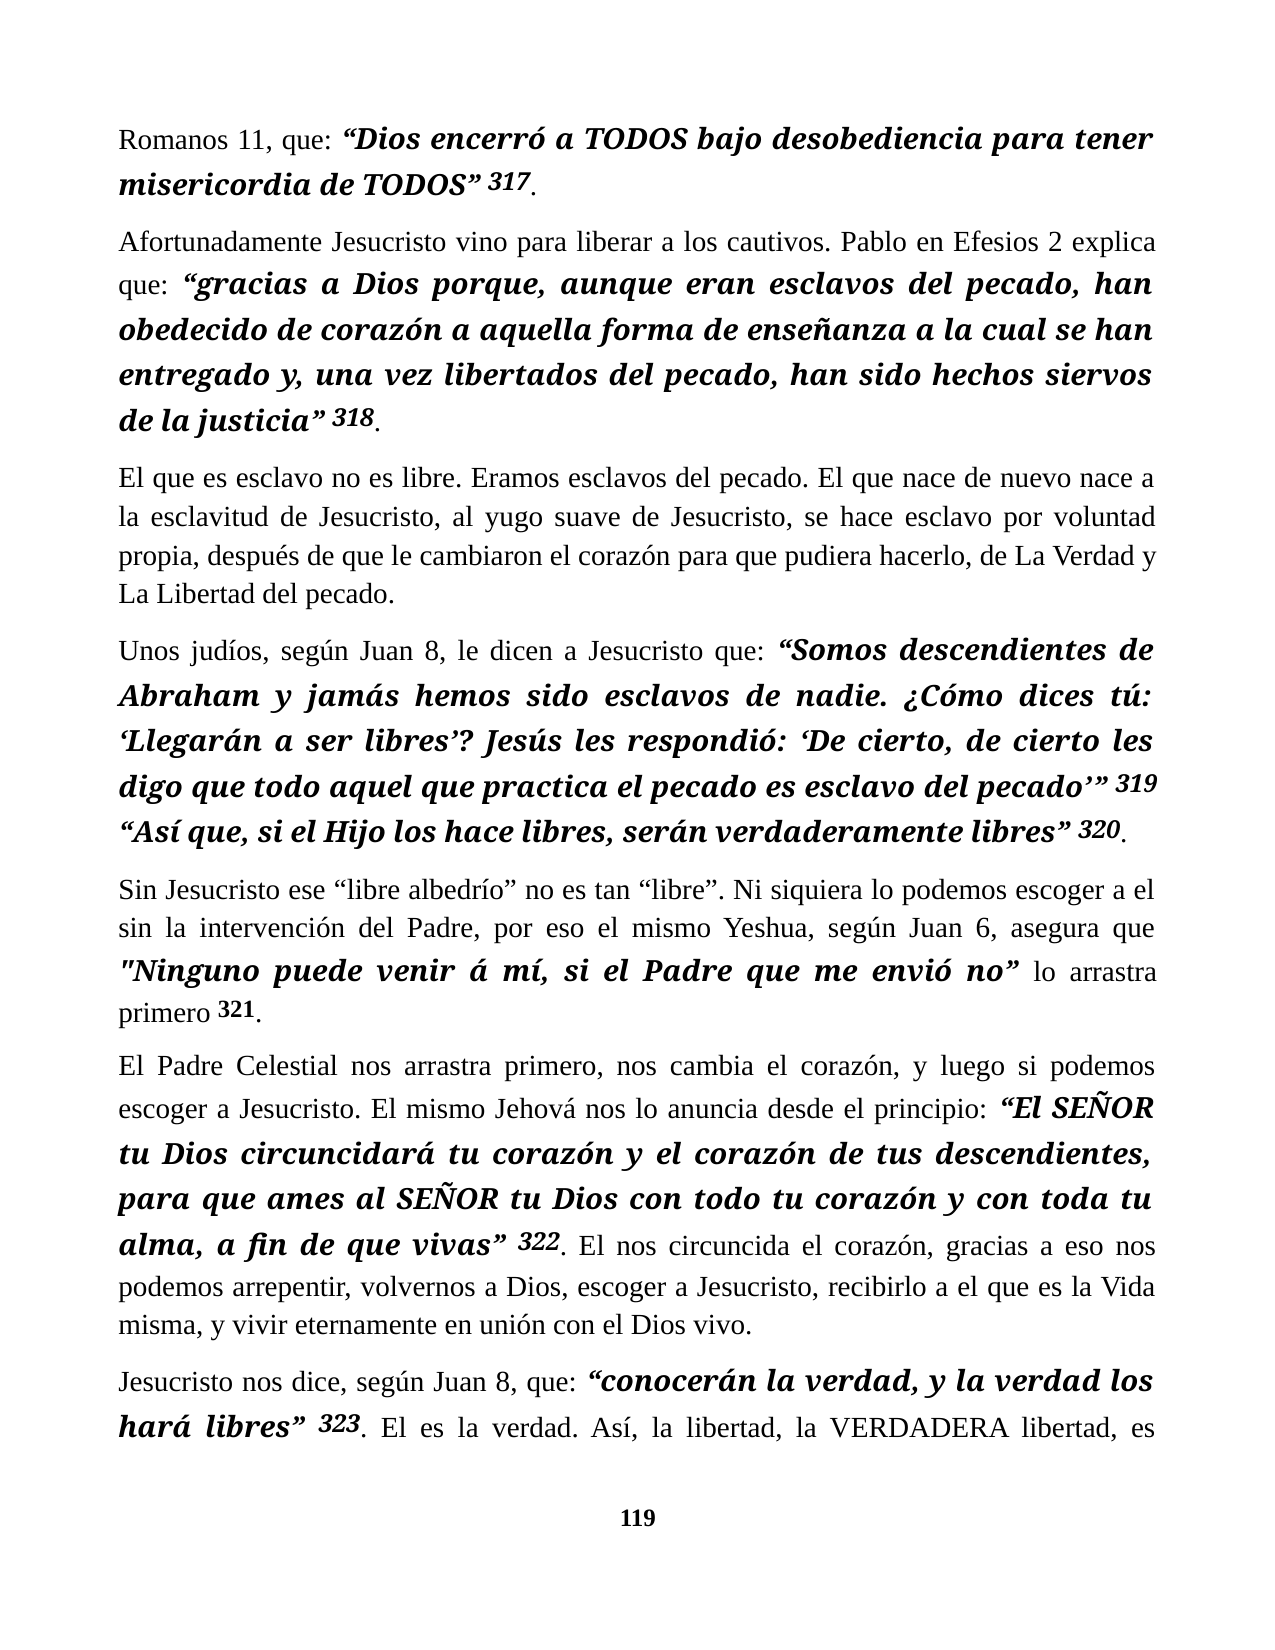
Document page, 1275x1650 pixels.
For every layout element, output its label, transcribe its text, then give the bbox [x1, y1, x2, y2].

text Sin Jesucristo ese “libre albedrío” no es tan “libre”. Ni siquiera lo podemos escoger a el sin la intervención del Padre, por eso el mismo Yeshua, según Juan 6, asegura que "Ninguno puede venir á mí, si el Padre que me envió no” lo arrastra primero . [118, 872, 1157, 1028]
text El Padre Celestial nos arrastra primero, nos cambia el corazón, y luego si podemos escoger a Jesucristo. El mismo Jehová nos lo anuncia desde el principio: “El SEÑOR tu Dios circuncidará tu corazón y el corazón de tus descendientes, para que ames al SEÑOR tu Dios con todo tu corazón y con toda tu alma, a fin de que vivas” . El nos circuncida el corazón, gracias a eso nos podemos arrepentir, volvernos a Dios, escoger a Jesucristo, recibirlo a el que es la Vida misma, y vivir eternamente en unión con el Dios vivo. [118, 1048, 1157, 1341]
text Unos judíos, según Juan 8, le dicen a Jesucristo que: “Somos descendientes de Abraham y jamás hemos sido esclavos de nadie. ¿Cómo dices tú: ‘Llegarán a ser libres’? Jesús les respondió: ‘De cierto, de cierto les digo que todo aquel que practica el pecado es esclavo del pecado’” “Así que, si el Hijo los hace libres, serán verdaderamente libres” . [118, 629, 1157, 851]
text Romanos 11, que: “Dios encerró a TODOS bajo desobediencia para tener misericordia de TODOS” . [118, 118, 1157, 203]
text Afortunadamente Jesucristo vino para liberar a los cautivos. Pablo en Efesios 2 explica que: “gracias a Dios porque, aunque eran esclavos del pecado, han obedecido de corazón a aquella forma de enseñanza a la cual se han entregado y, una vez libertados del pecado, han sido hechos siervos de la justicia” . [118, 224, 1157, 440]
text El que es esclavo no es libre. Eramos esclavos del pecado. El que nace de nuevo nace a la esclavitud de Jesucristo, al yugo suave de Jesucristo, se hace esclavo por voluntad propia, después de que le cambiaron el corazón para que pudiera hacerlo, de La Verdad y La Libertad del pecado. [118, 461, 1157, 610]
text Jesucristo nos dice, según Juan 8, que: “conocerán la verdad, y la verdad los hará libres” . El es la verdad. Así, la libertad, la VERDADERA libertad, es [118, 1361, 1157, 1446]
